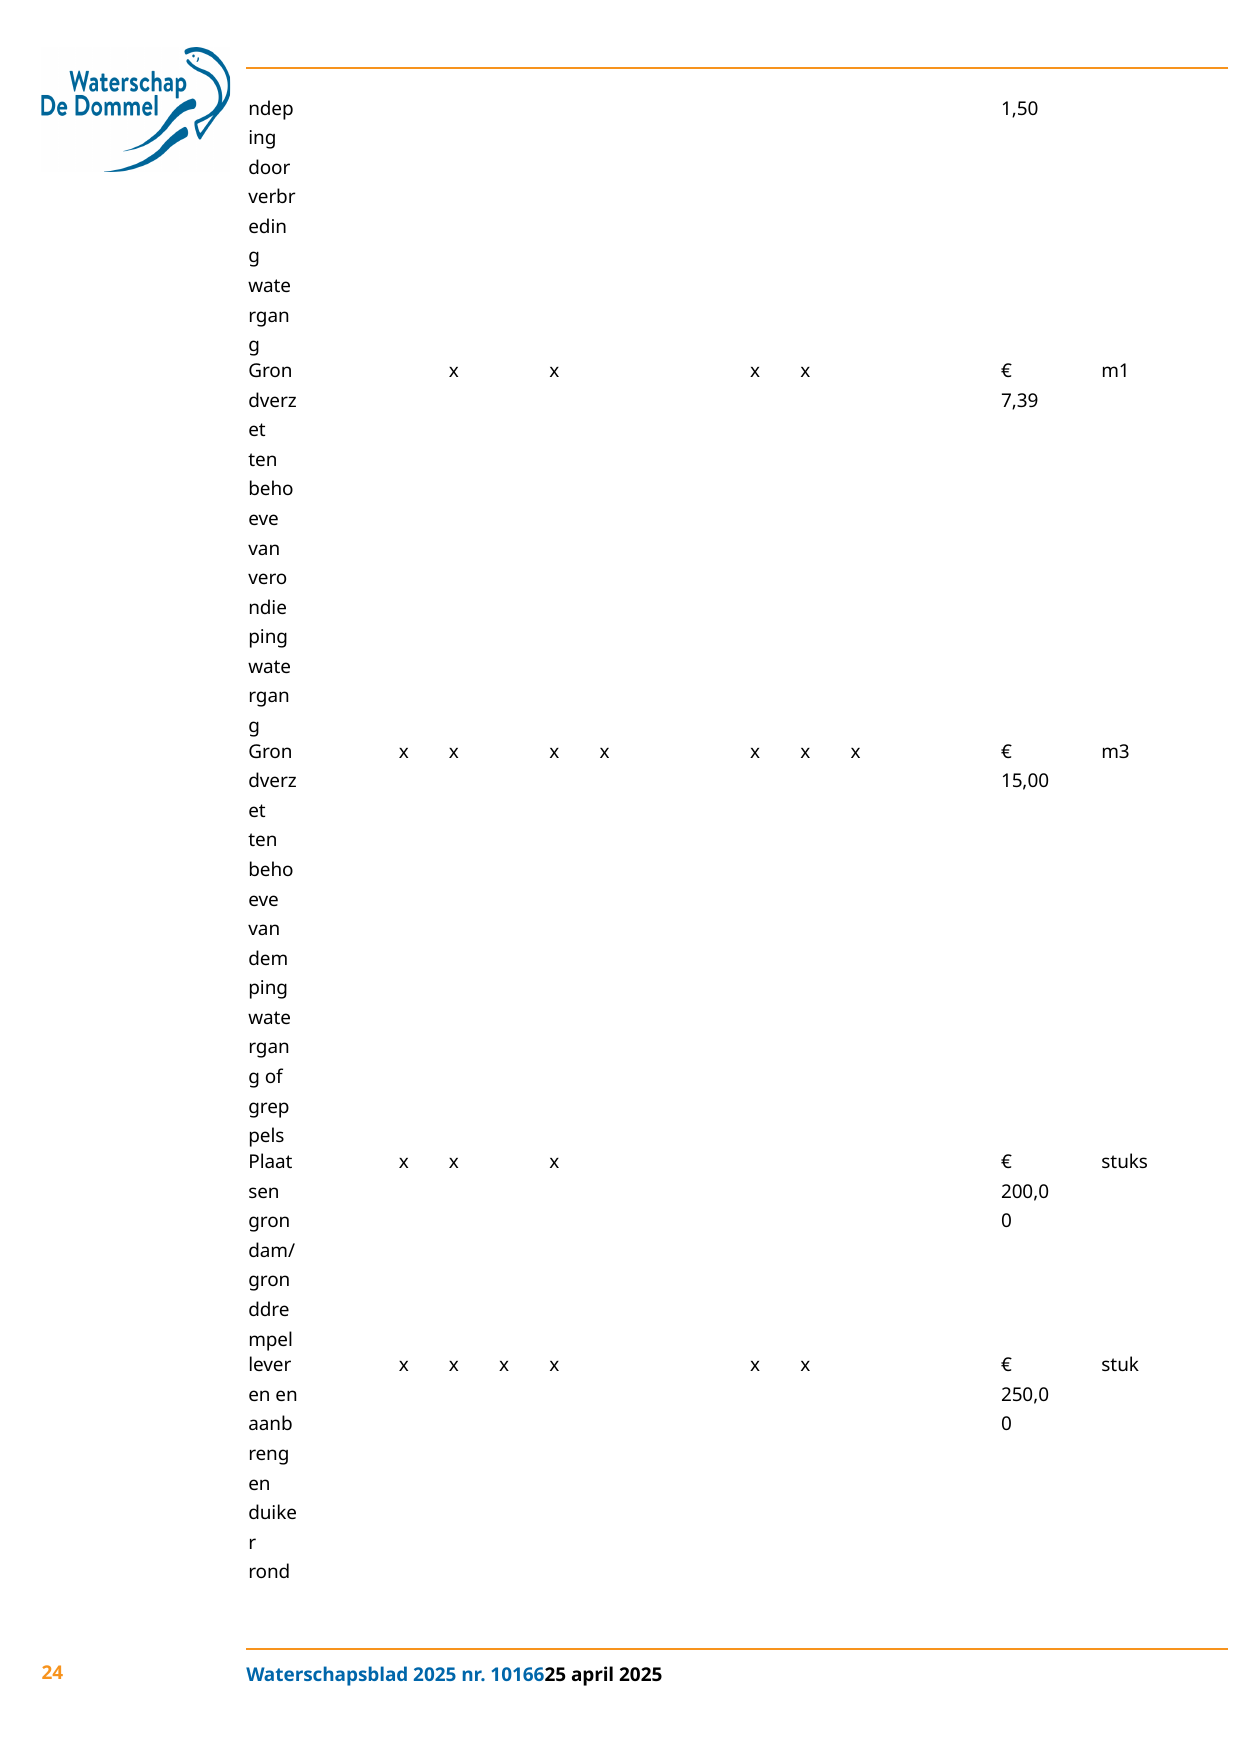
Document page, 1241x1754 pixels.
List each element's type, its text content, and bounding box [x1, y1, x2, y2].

picture [198, 118, 210, 131]
table_cell [650, 738, 700, 1148]
table_cell leveren en aanbrengen duiker rond [248, 1351, 298, 1584]
table_cell € 200,00 [1001, 1148, 1051, 1351]
table_cell x [399, 1148, 449, 1351]
table_cell [298, 738, 348, 1148]
table_cell [951, 1148, 1001, 1351]
table_cell x [399, 738, 449, 1148]
table_cell [951, 1351, 1001, 1584]
table_cell [750, 1148, 800, 1351]
table_cell x [549, 1351, 599, 1584]
table_cell [951, 738, 1001, 1148]
table_cell [850, 95, 900, 357]
table_cell [348, 357, 398, 738]
table_cell x [800, 357, 850, 738]
table_cell x [449, 738, 499, 1148]
table_cell [850, 1148, 900, 1351]
table_cell Grondverzet ten behoeve van verondieping watergang [248, 357, 298, 738]
table_cell € 7,39 [1001, 357, 1051, 738]
table_cell [298, 1351, 348, 1584]
table_cell x [449, 1351, 499, 1584]
table_cell x [750, 738, 800, 1148]
table_cell [900, 95, 951, 357]
table_cell [700, 738, 750, 1148]
table_cell x [549, 357, 599, 738]
table_cell [599, 357, 649, 738]
table_cell [951, 95, 1001, 357]
table_cell [348, 1148, 398, 1351]
table_cell x [449, 357, 499, 738]
table_cell [499, 738, 549, 1148]
table_cell stuk [1101, 1351, 1152, 1584]
table_cell [499, 95, 549, 357]
table_cell x [549, 1148, 599, 1351]
table_cell [1051, 1148, 1101, 1351]
table_cell [549, 95, 599, 357]
table_cell [951, 357, 1001, 738]
table_cell [700, 357, 750, 738]
table_cell € 15,00 [1001, 738, 1051, 1148]
table_cell [348, 1351, 398, 1584]
table_cell [298, 95, 348, 357]
table_cell [750, 95, 800, 357]
table_cell [1051, 357, 1101, 738]
table_cell [900, 738, 951, 1148]
table_cell [399, 95, 449, 357]
picture [41, 47, 231, 172]
table_cell m3 [1101, 738, 1152, 1148]
table_cell [850, 357, 900, 738]
table_cell [700, 1148, 750, 1351]
table_cell [700, 1351, 750, 1584]
table_cell stuks [1101, 1148, 1152, 1351]
picture [45, 99, 51, 111]
table_cell [1051, 95, 1101, 357]
table_cell [850, 1351, 900, 1584]
table_cell [900, 357, 951, 738]
table_cell [399, 357, 449, 738]
table_cell [348, 95, 398, 357]
table_cell [599, 1148, 649, 1351]
table_cell [298, 1148, 348, 1351]
table_cell [650, 95, 700, 357]
table_cell € 250,00 [1001, 1351, 1051, 1584]
table_cell [900, 1148, 951, 1351]
table_cell x [850, 738, 900, 1148]
table_cell [650, 1351, 700, 1584]
table_cell x [499, 1351, 549, 1584]
table_cell x [800, 1351, 850, 1584]
table_cell [499, 357, 549, 738]
table_cell [1051, 1351, 1101, 1584]
table_cell [800, 1148, 850, 1351]
table_cell ndeping door verbreding watergang [248, 95, 298, 357]
table_cell Plaatsen grondam/gronddrempel [248, 1148, 298, 1351]
table_cell [599, 1351, 649, 1584]
table_cell [1051, 738, 1101, 1148]
table_cell m1 [1101, 357, 1152, 738]
table_cell x [599, 738, 649, 1148]
table_cell x [549, 738, 599, 1148]
table_cell [298, 357, 348, 738]
table_cell [700, 95, 750, 357]
table_cell [900, 1351, 951, 1584]
table_cell [650, 357, 700, 738]
table_cell x [750, 357, 800, 738]
table_cell [800, 95, 850, 357]
table_cell x [399, 1351, 449, 1584]
table_cell x [800, 738, 850, 1148]
picture [204, 47, 231, 76]
table_cell [449, 95, 499, 357]
table_cell [599, 95, 649, 357]
table_cell [348, 738, 398, 1148]
table_cell x [449, 1148, 499, 1351]
table_cell [650, 1148, 700, 1351]
table_cell Grondverzet ten behoeve van demping watergang of greppels [248, 738, 298, 1148]
table_cell [499, 1148, 549, 1351]
table_cell x [750, 1351, 800, 1584]
table_cell [1101, 95, 1152, 357]
table_cell 1,50 [1001, 95, 1051, 357]
